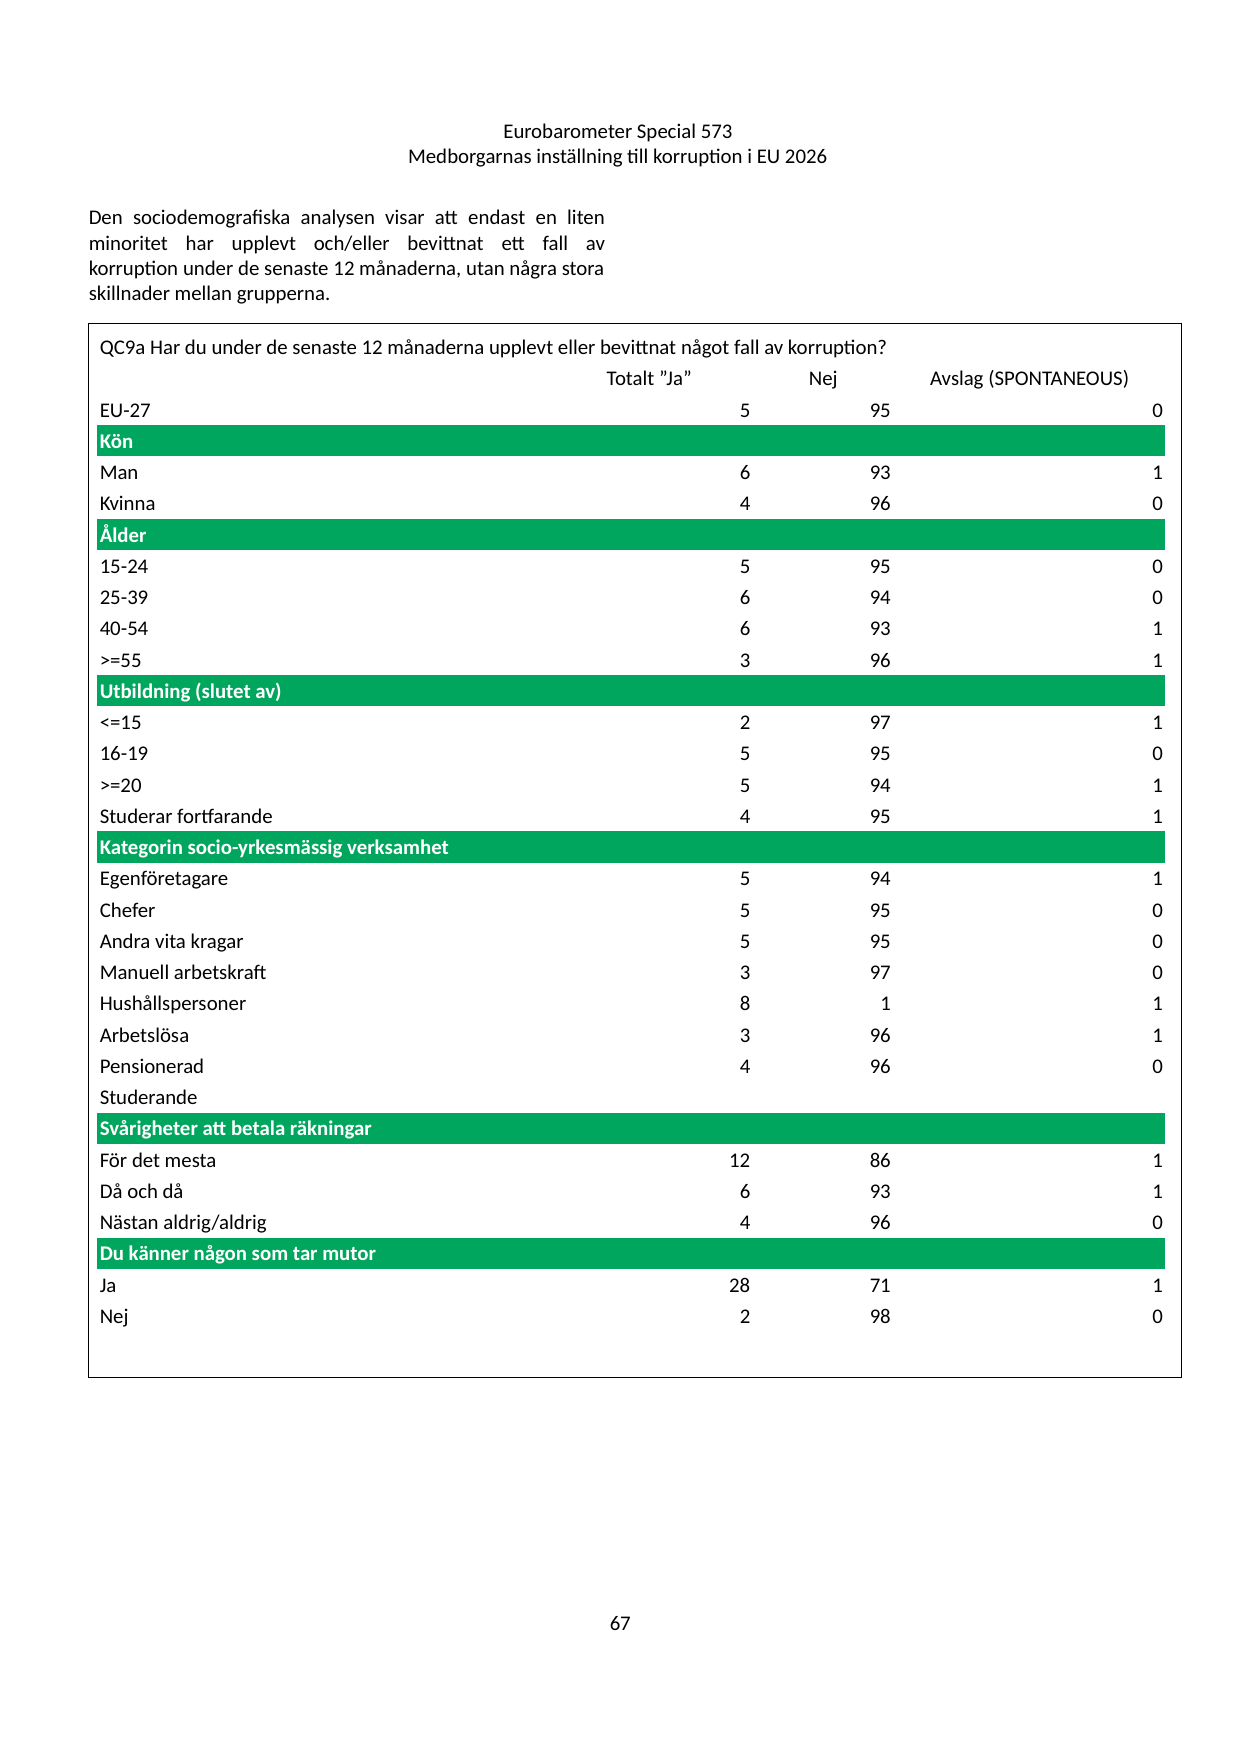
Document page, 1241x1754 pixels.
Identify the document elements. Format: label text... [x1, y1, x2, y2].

table_cell <=15 [97, 706, 545, 738]
table_cell 5 [545, 738, 753, 769]
table_cell 5 [545, 894, 753, 925]
table_cell 6 [545, 581, 753, 613]
table_cell 96 [753, 1019, 893, 1050]
table_cell 0 [894, 925, 1165, 956]
table_cell 5 [545, 863, 753, 894]
table_cell Studerar fortfarande [97, 800, 545, 831]
table_cell 98 [753, 1300, 893, 1331]
table_cell 1 [894, 644, 1165, 675]
table_cell 3 [545, 644, 753, 675]
table_cell 0 [894, 738, 1165, 769]
table_cell EU-27 [97, 394, 545, 425]
table_cell 0 [894, 488, 1165, 519]
table_cell 1 [894, 1144, 1165, 1175]
table_cell Kvinna [97, 488, 545, 519]
table_cell 1 [894, 800, 1165, 831]
table_cell 5 [545, 769, 753, 800]
table_cell 97 [753, 956, 893, 988]
table_cell 28 [545, 1269, 753, 1300]
table_cell För det mesta [97, 1144, 545, 1175]
table_cell 15-24 [97, 550, 545, 581]
table_cell >=20 [97, 769, 545, 800]
table_cell Nej [97, 1300, 545, 1331]
table_cell 96 [753, 644, 893, 675]
table_cell Nej [753, 363, 893, 394]
table_cell Kön [97, 425, 1165, 456]
table_cell 94 [753, 863, 893, 894]
table_cell Då och då [97, 1175, 545, 1206]
table_cell 0 [894, 1206, 1165, 1238]
table_cell 95 [753, 550, 893, 581]
table_cell 1 [894, 863, 1165, 894]
table_cell 6 [545, 613, 753, 644]
table_cell Nästan aldrig/aldrig [97, 1206, 545, 1238]
table_cell 0 [894, 1300, 1165, 1331]
table_cell Pensionerad [97, 1050, 545, 1081]
table_cell 5 [545, 925, 753, 956]
table_cell 93 [753, 1175, 893, 1206]
table_cell Andra vita kragar [97, 925, 545, 956]
table_cell 94 [753, 581, 893, 613]
table_cell Ålder [97, 519, 1165, 550]
table_cell 71 [753, 1269, 893, 1300]
table_cell 0 [894, 894, 1165, 925]
table_cell 3 [545, 1019, 753, 1050]
table_cell Kategorin socio-yrkesmässig verksamhet [97, 831, 1165, 863]
table_cell 93 [753, 613, 893, 644]
table_cell 1 [894, 613, 1165, 644]
table_cell 0 [894, 581, 1165, 613]
table_cell 1 [894, 769, 1165, 800]
table_cell 25-39 [97, 581, 545, 613]
table_cell 16-19 [97, 738, 545, 769]
table_cell 12 [545, 1144, 753, 1175]
table_cell Avslag (SPONTANEOUS) [894, 363, 1165, 394]
table_cell 95 [753, 894, 893, 925]
table_cell 94 [753, 769, 893, 800]
table_cell >=55 [97, 644, 545, 675]
table_cell Ja [97, 1269, 545, 1300]
table_cell 96 [753, 1050, 893, 1081]
table_cell 93 [753, 456, 893, 488]
table_cell 96 [753, 488, 893, 519]
table_cell 5 [545, 550, 753, 581]
table_cell Du känner någon som tar mutor [97, 1238, 1165, 1269]
table_cell Manuell arbetskraft [97, 956, 545, 988]
table_cell 1 [894, 706, 1165, 738]
table_cell 1 [753, 988, 893, 1019]
table_cell 4 [545, 488, 753, 519]
table_cell 6 [545, 1175, 753, 1206]
table_cell 95 [753, 800, 893, 831]
table_cell Svårigheter att betala räkningar [97, 1113, 1165, 1144]
table_cell Chefer [97, 894, 545, 925]
table_cell 4 [545, 800, 753, 831]
table_cell 0 [894, 1050, 1165, 1081]
table_cell Egenföretagare [97, 863, 545, 894]
table_cell 8 [545, 988, 753, 1019]
table_header QC9a Har du under de senaste 12 månaderna upplevt eller bevittnat något fall av korruption? [97, 331, 1165, 363]
table_cell 95 [753, 925, 893, 956]
table_cell 95 [753, 738, 893, 769]
table_cell 0 [894, 550, 1165, 581]
table_cell 96 [753, 1206, 893, 1238]
table_cell 6 [545, 456, 753, 488]
table_cell Arbetslösa [97, 1019, 545, 1050]
table_cell 97 [753, 706, 893, 738]
table_cell 2 [545, 706, 753, 738]
table_cell [545, 1081, 753, 1113]
table_cell 4 [545, 1206, 753, 1238]
table_cell [894, 1081, 1165, 1113]
table_cell [97, 363, 545, 394]
table_cell 1 [894, 456, 1165, 488]
table_cell Studerande [97, 1081, 545, 1113]
table_cell 3 [545, 956, 753, 988]
table_cell Man [97, 456, 545, 488]
table_cell Hushållspersoner [97, 988, 545, 1019]
text Den sociodemografiska analysen visar att endast en liten minoritet har upplevt och/eller bevittnat ett fall av korruption under de senaste 12 månaderna, utan några stora skillnader mellan grupperna. [88, 204, 605, 306]
table_cell Utbildning (slutet av) [97, 675, 1165, 706]
table_cell 4 [545, 1050, 753, 1081]
table_cell 0 [894, 394, 1165, 425]
table_cell 1 [894, 1269, 1165, 1300]
table_cell 1 [894, 1175, 1165, 1206]
table_cell 86 [753, 1144, 893, 1175]
table_cell 5 [545, 394, 753, 425]
table_cell [753, 1081, 893, 1113]
table_cell 95 [753, 394, 893, 425]
table_cell 1 [894, 988, 1165, 1019]
table_cell 40-54 [97, 613, 545, 644]
table_cell 1 [894, 1019, 1165, 1050]
table_cell 0 [894, 956, 1165, 988]
table_cell Totalt ”Ja” [545, 363, 753, 394]
table_cell 2 [545, 1300, 753, 1331]
